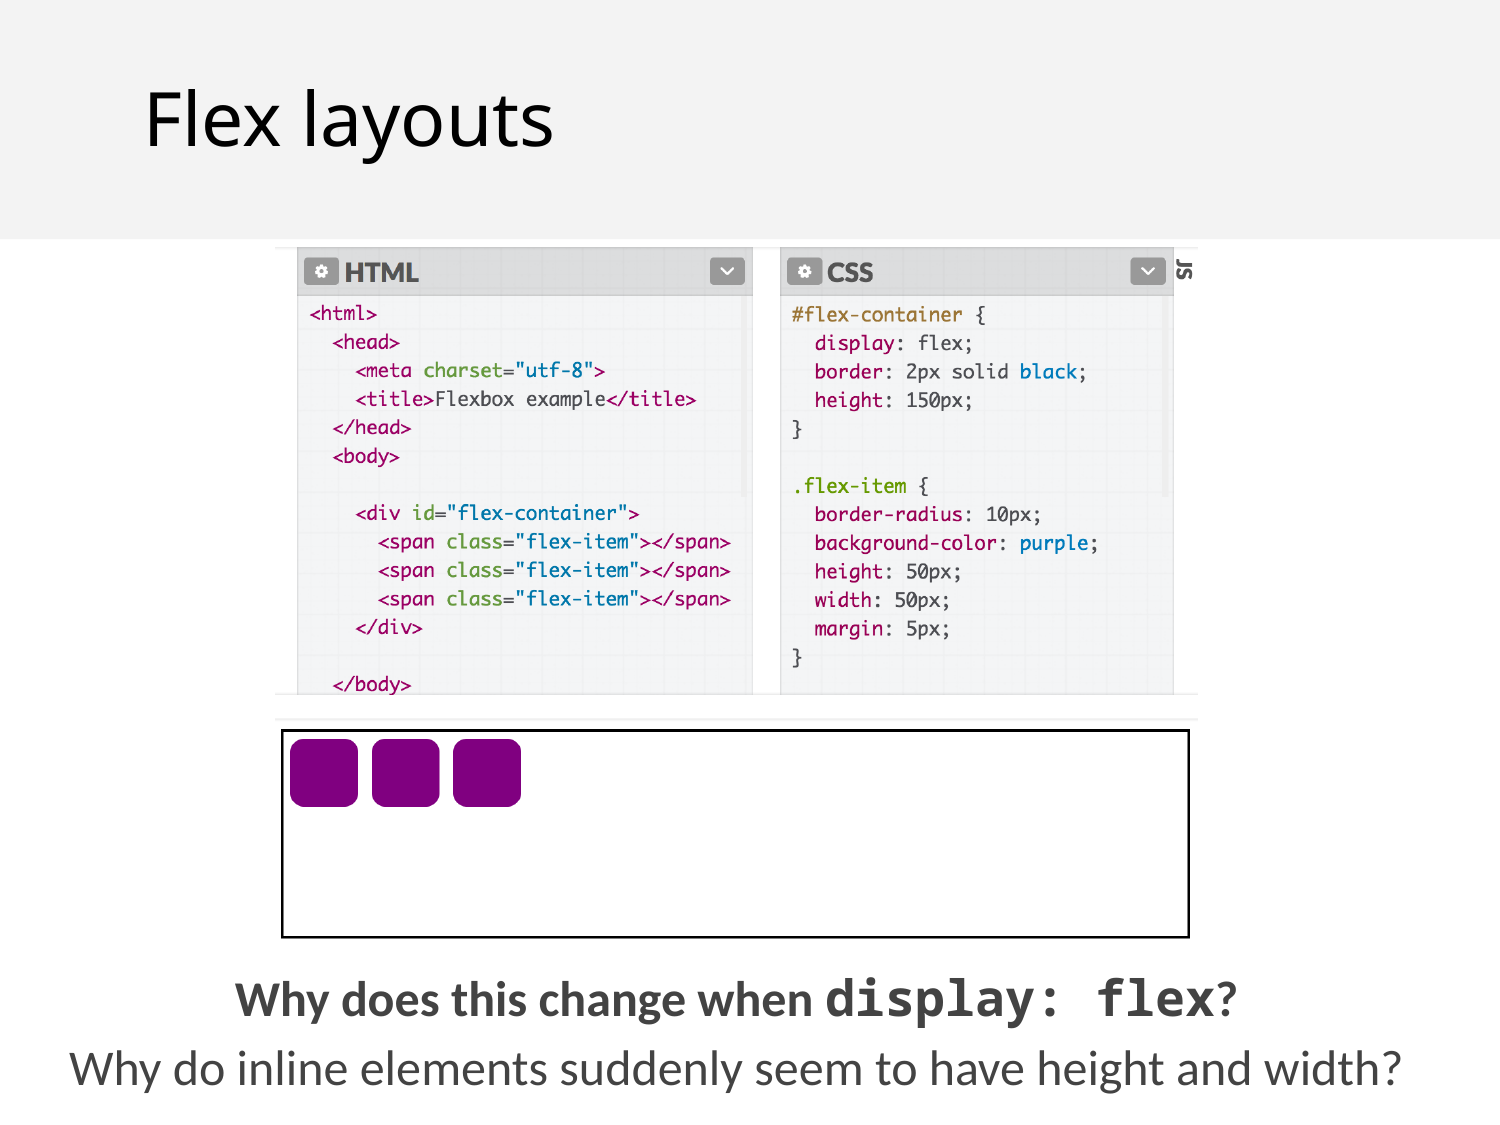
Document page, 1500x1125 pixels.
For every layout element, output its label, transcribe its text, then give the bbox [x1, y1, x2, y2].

list Why does this change when display: flex? Why do inline elements suddenly seem to have height and width? [12, 942, 1462, 1124]
title Flex layouts [128, 56, 1372, 183]
picture [275, 241, 1198, 964]
